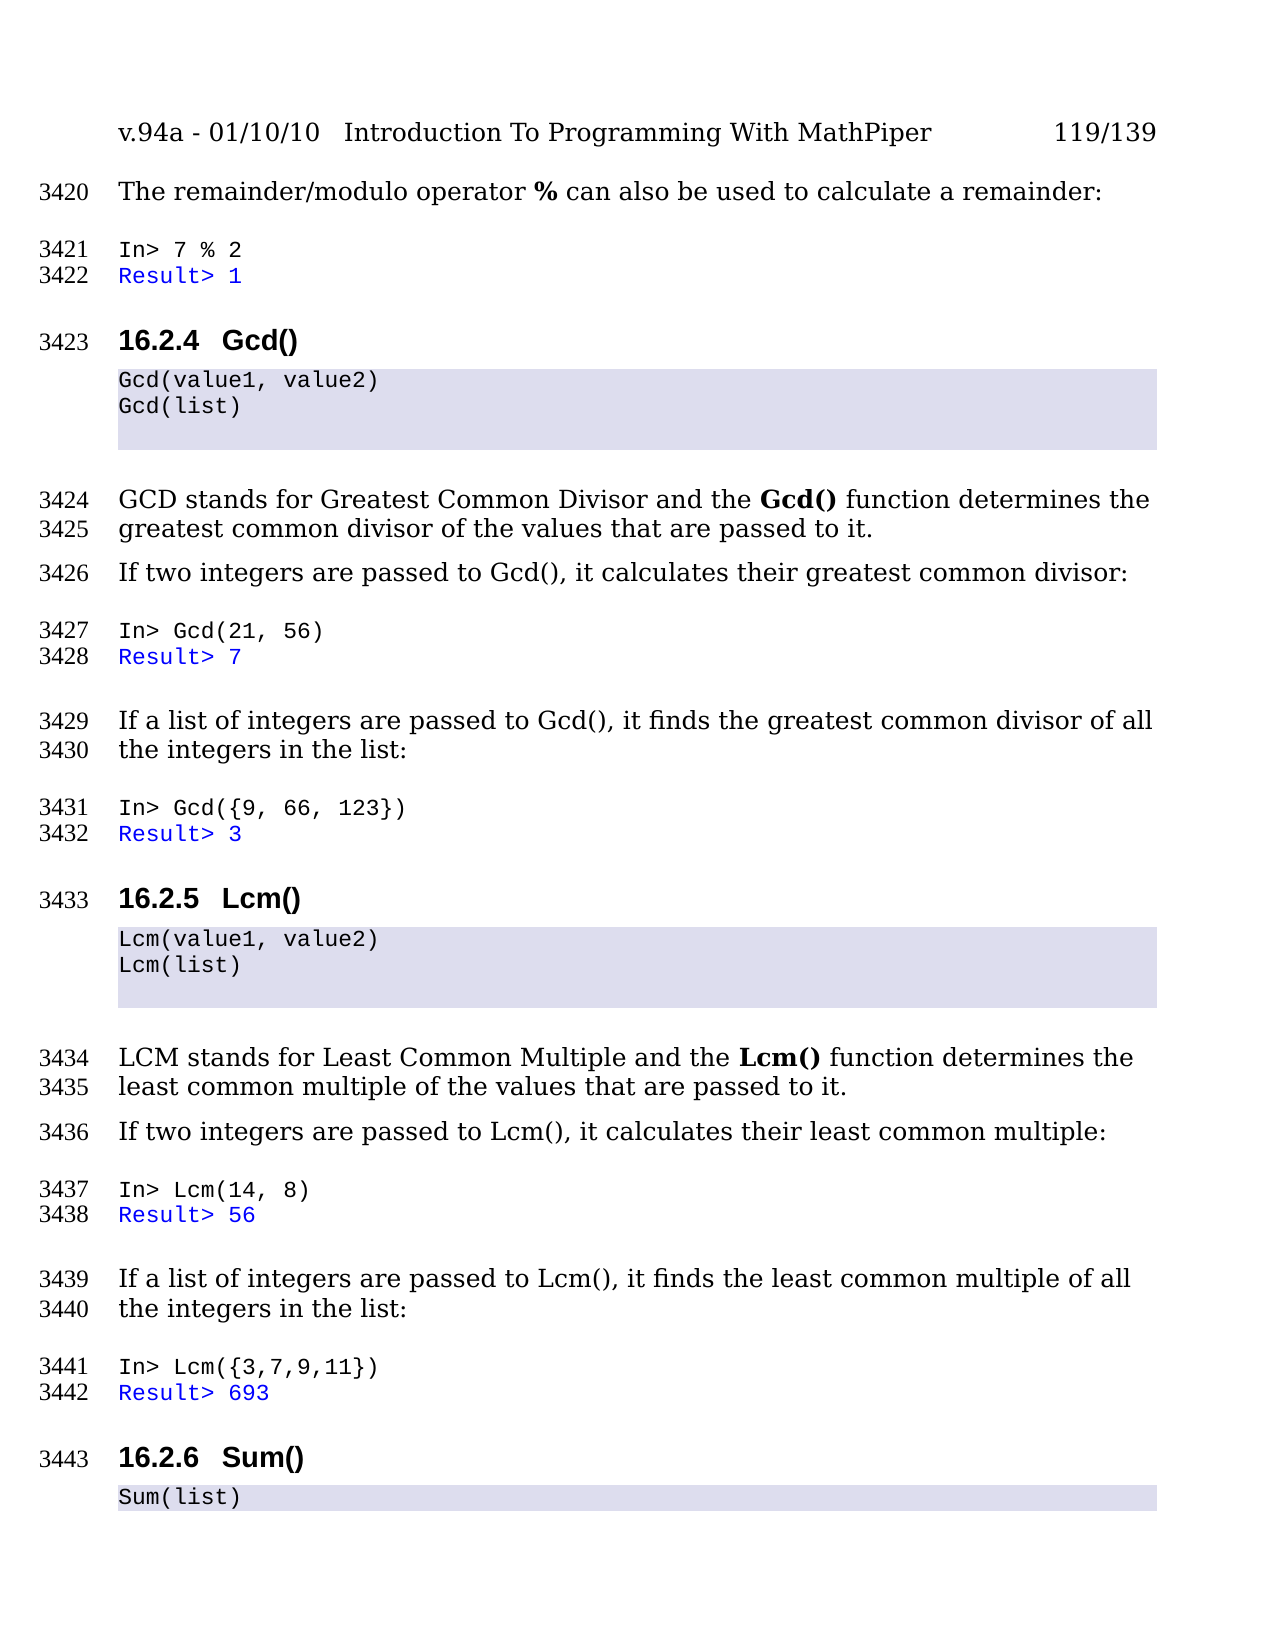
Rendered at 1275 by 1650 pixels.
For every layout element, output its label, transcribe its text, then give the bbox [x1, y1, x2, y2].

text In> 7 % 2 [118, 238, 1157, 264]
subtitle Gcd() [118, 323, 1157, 357]
text In> Gcd({9, 66, 123}) [118, 797, 1157, 822]
subtitle Sum() [118, 1440, 1157, 1473]
text In> Lcm({3,7,9,11}) [118, 1355, 1157, 1381]
text The remainder/modulo operator % can also be used to calculate a remainder: [118, 177, 1157, 206]
text In> Gcd(21, 56) [118, 619, 1157, 645]
text Result> 1 [118, 264, 1157, 290]
text LCM stands for Least Common Multiple and the Lcm() function determines the least common multiple of the values that are passed to it. [118, 1043, 1157, 1102]
text In> Lcm(14, 8) [118, 1178, 1157, 1204]
text If two integers are passed to Lcm(), it calculates their least common multiple: [118, 1117, 1157, 1146]
text If two integers are passed to Gcd(), it calculates their greatest common divisor: [118, 558, 1157, 587]
text If a list of integers are passed to Lcm(), it finds the least common multiple of all the integers in the list: [118, 1265, 1157, 1323]
table_header Gcd(value1, value2) Gcd(list) [118, 369, 1157, 450]
text Result> 56 [118, 1204, 1157, 1230]
table_header Lcm(value1, value2) Lcm(list) [118, 927, 1157, 1008]
text Result> 693 [118, 1381, 1157, 1407]
subtitle Lcm() [118, 881, 1157, 915]
table_header Sum(list) [118, 1485, 1157, 1511]
text Result> 7 [118, 645, 1157, 671]
text If a list of integers are passed to Gcd(), it finds the greatest common divisor of all the integers in the list: [118, 706, 1157, 764]
text Result> 3 [118, 822, 1157, 848]
text GCD stands for Greatest Common Divisor and the Gcd() function determines the greatest common divisor of the values that are passed to it. [118, 485, 1157, 543]
